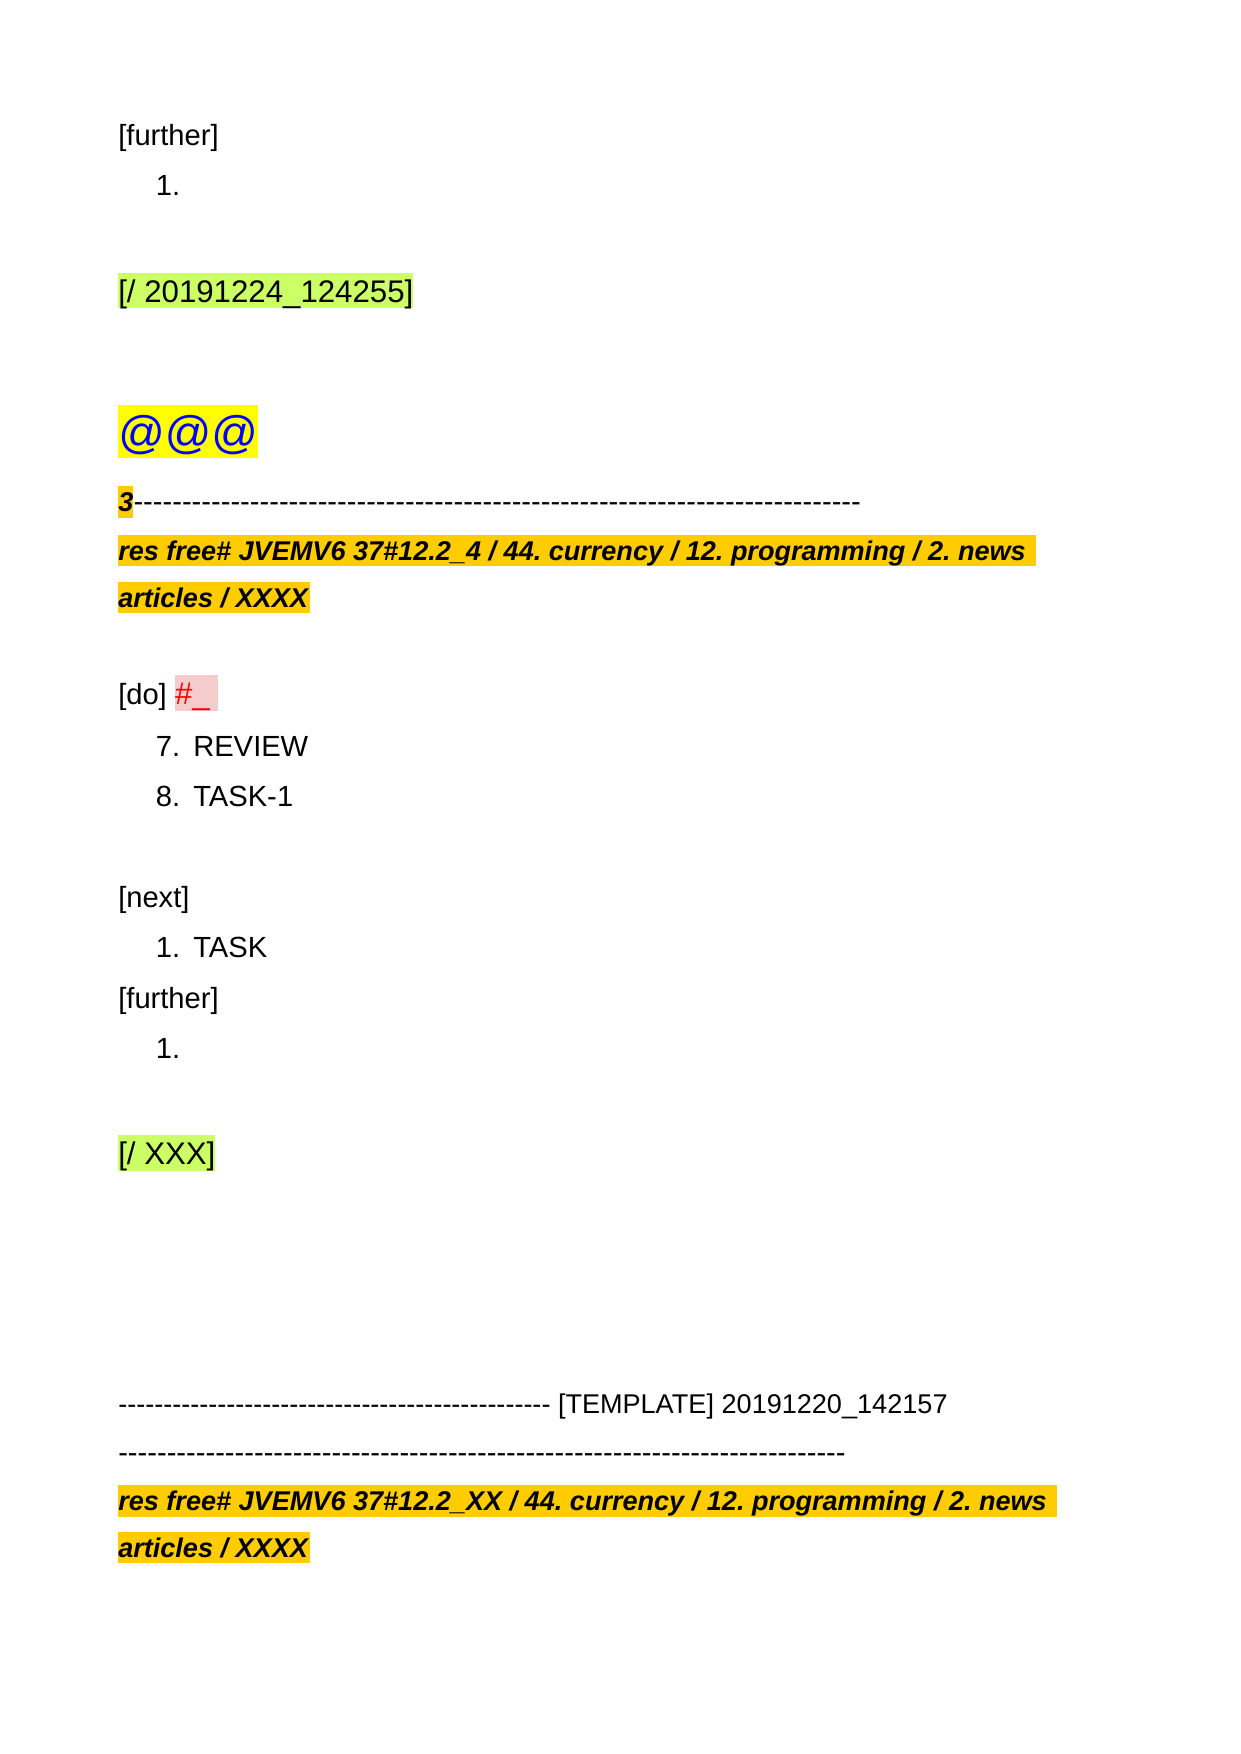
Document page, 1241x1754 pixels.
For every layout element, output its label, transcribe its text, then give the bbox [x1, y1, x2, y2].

text ------------------------------------------------ [TEMPLATE] 20191220_142157 [118, 1388, 1122, 1419]
list TASK-1 [156, 779, 1122, 813]
text [further] [118, 981, 1122, 1014]
text res free# JVEMV6 37#12.2_4 / 44. currency / 12. programming / 2. news articles / XXXX [118, 535, 1122, 613]
text [further] [118, 118, 1122, 152]
list REVIEW [156, 729, 1122, 763]
list TASK [156, 930, 1122, 964]
text [/ 20191224_124255] [118, 219, 1122, 308]
text [do] #_ [118, 675, 1122, 711]
text [next] [118, 880, 1122, 914]
text --------------------------------------------------------------------------- [118, 1435, 1122, 1468]
text [/ XXX] [118, 1081, 1122, 1171]
text @@@ [118, 405, 1122, 458]
text 3--------------------------------------------------------------------------- [118, 484, 1122, 518]
text res free# JVEMV6 37#12.2_XX / 44. currency / 12. programming / 2. news articles / XXXX [118, 1485, 1122, 1563]
